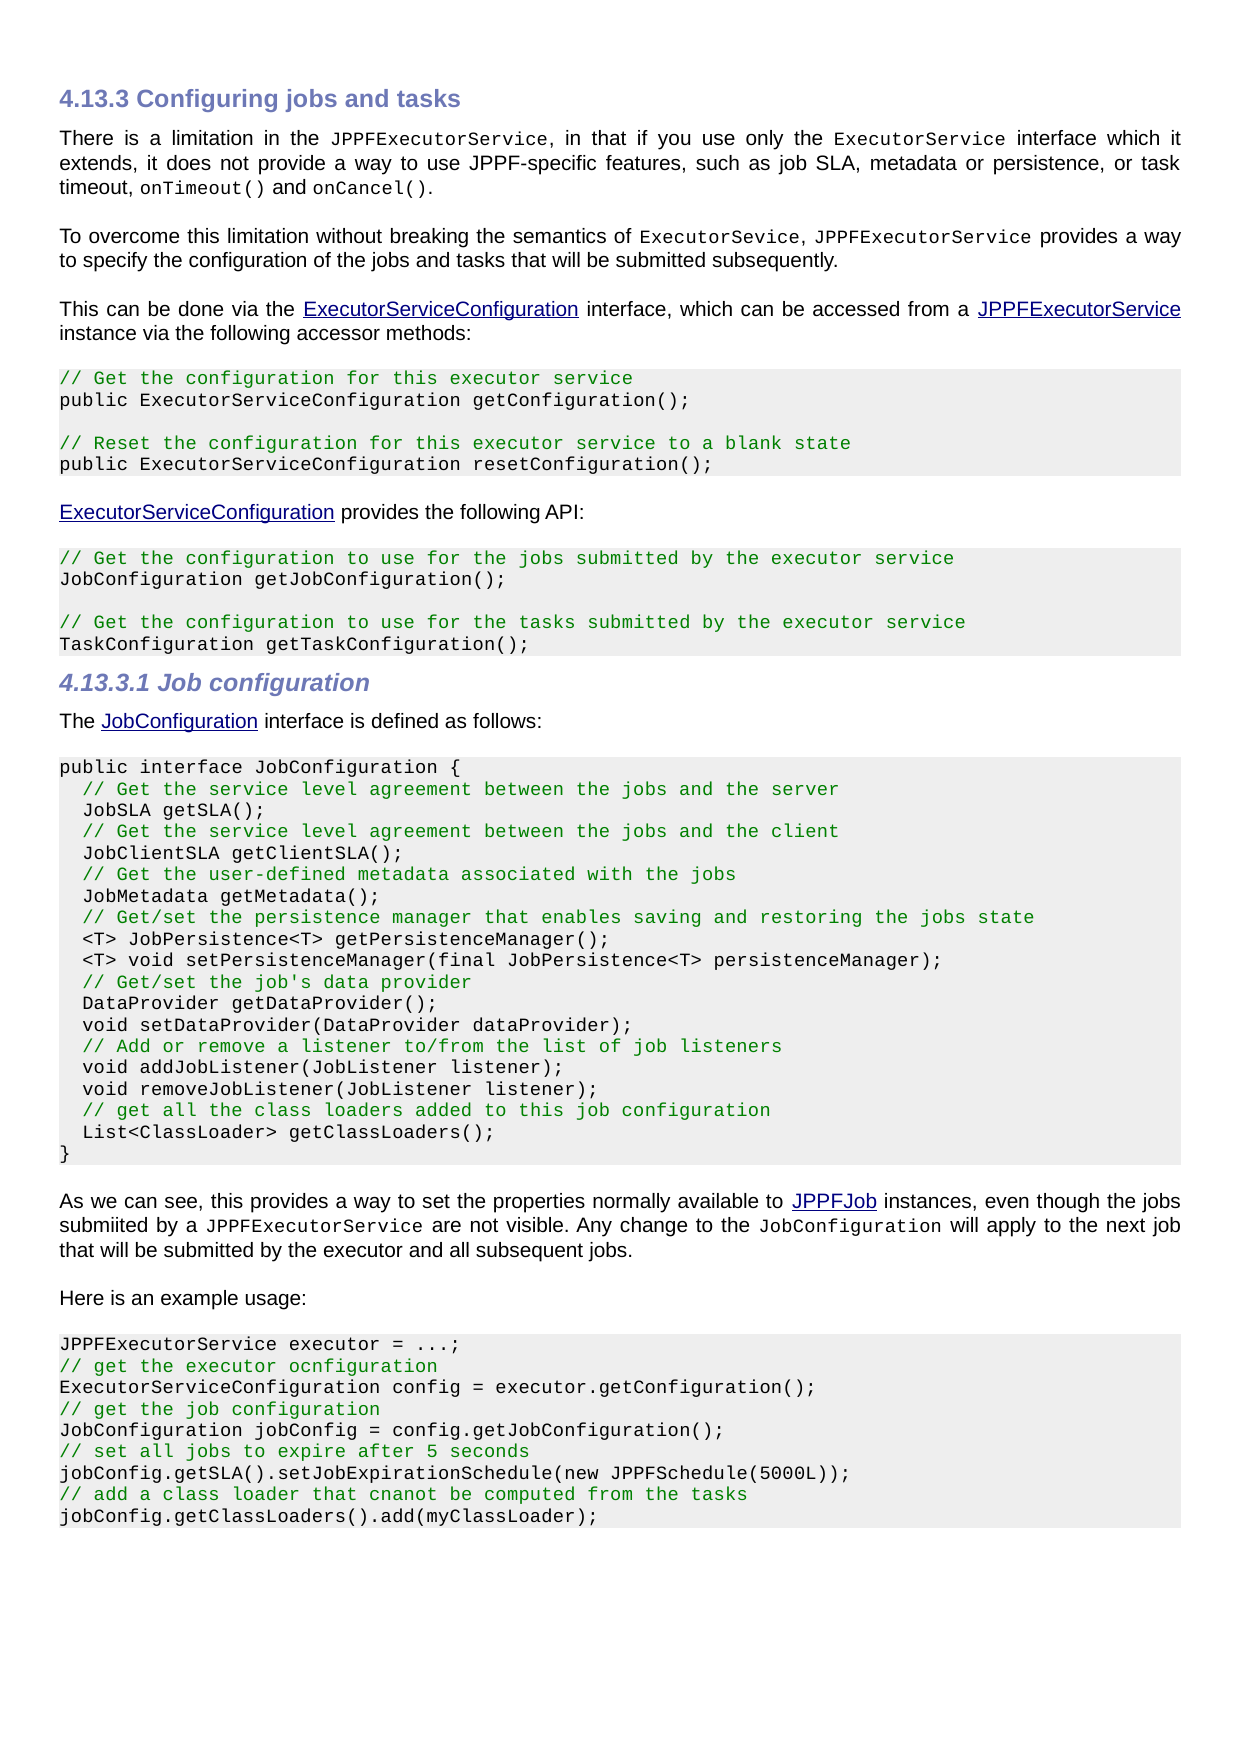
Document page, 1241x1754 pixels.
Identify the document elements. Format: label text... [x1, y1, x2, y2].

text // Get the configuration to use for the tasks submitted by the executor service [59, 613, 1181, 634]
text // Reset the configuration for this executor service to a blank state [59, 433, 1181, 454]
text // set all jobs to expire after 5 seconds [59, 1442, 1181, 1463]
text void setDataProvider(DataProvider dataProvider); [59, 1015, 1181, 1036]
text JobClientSLA getClientSLA(); [59, 843, 1181, 865]
text ExecutorServiceConfiguration provides the following API: [59, 500, 1181, 524]
text There is a limitation in the JPPFExecutorService, in that if you use only the ExecutorService interface which it extends, it does not provide a way to use JPPF-specific features, such as job SLA, metadata or persistence, or task timeout, onTimeout() and onCancel(). [59, 126, 1181, 199]
text As we can see, this provides a way to set the properties normally available to JPPFJob instances, even though the jobs submiited by a JPPFExecutorService are not visible. Any change to the JobConfiguration will apply to the next job that will be submitted by the executor and all subsequent jobs. [59, 1189, 1181, 1262]
text JobConfiguration jobConfig = config.getJobConfiguration(); [59, 1420, 1181, 1442]
text public ExecutorServiceConfiguration resetConfiguration(); [59, 454, 1181, 476]
text // add a class loader that cnanot be computed from the tasks [59, 1485, 1181, 1506]
text List<ClassLoader> getClassLoaders(); [59, 1122, 1181, 1144]
text public interface JobConfiguration { [59, 757, 1181, 779]
text <T> JobPersistence<T> getPersistenceManager(); [59, 929, 1181, 951]
text <T> void setPersistenceManager(final JobPersistence<T> persistenceManager); [59, 951, 1181, 972]
text // get all the class loaders added to this job configuration [59, 1101, 1181, 1122]
text TaskConfiguration getTaskConfiguration(); [59, 634, 1181, 656]
text To overcome this limitation without breaking the semantics of ExecutorSevice, JPPFExecutorService provides a way to specify the configuration of the jobs and tasks that will be submitted subsequently. [59, 223, 1181, 272]
text public ExecutorServiceConfiguration getConfiguration(); [59, 390, 1181, 412]
text DataProvider getDataProvider(); [59, 993, 1181, 1015]
text // Get the service level agreement between the jobs and the server [59, 779, 1181, 800]
text This can be done via the ExecutorServiceConfiguration interface, which can be accessed from a JPPFExecutorService instance via the following accessor methods: [59, 297, 1181, 345]
subtitle Job configuration [59, 668, 1181, 697]
text Here is an example usage: [59, 1286, 1181, 1310]
text JobSLA getSLA(); [59, 800, 1181, 822]
text // Get the configuration for this executor service [59, 369, 1181, 390]
text // Get the user-defined metadata associated with the jobs [59, 865, 1181, 886]
text // Get the service level agreement between the jobs and the client [59, 822, 1181, 843]
text JobMetadata getMetadata(); [59, 886, 1181, 908]
text JPPFExecutorService executor = ...; [59, 1334, 1181, 1356]
text // get the job configuration [59, 1399, 1181, 1420]
text void addJobListener(JobListener listener); [59, 1058, 1181, 1079]
text // get the executor ocnfiguration [59, 1356, 1181, 1377]
text ExecutorServiceConfiguration config = executor.getConfiguration(); [59, 1377, 1181, 1399]
text JobConfiguration getJobConfiguration(); [59, 570, 1181, 591]
text // Get/set the persistence manager that enables saving and restoring the jobs state [59, 908, 1181, 929]
text // Get the configuration to use for the jobs submitted by the executor service [59, 548, 1181, 570]
subtitle Configuring jobs and tasks [59, 84, 1181, 113]
text void removeJobListener(JobListener listener); [59, 1079, 1181, 1101]
text jobConfig.getSLA().setJobExpirationSchedule(new JPPFSchedule(5000L)); [59, 1463, 1181, 1485]
text The JobConfiguration interface is defined as follows: [59, 709, 1181, 733]
text // Add or remove a listener to/from the list of job listeners [59, 1036, 1181, 1058]
text // Get/set the job's data provider [59, 972, 1181, 993]
text jobConfig.getClassLoaders().add(myClassLoader); [59, 1506, 1181, 1528]
text } [59, 1144, 1181, 1165]
